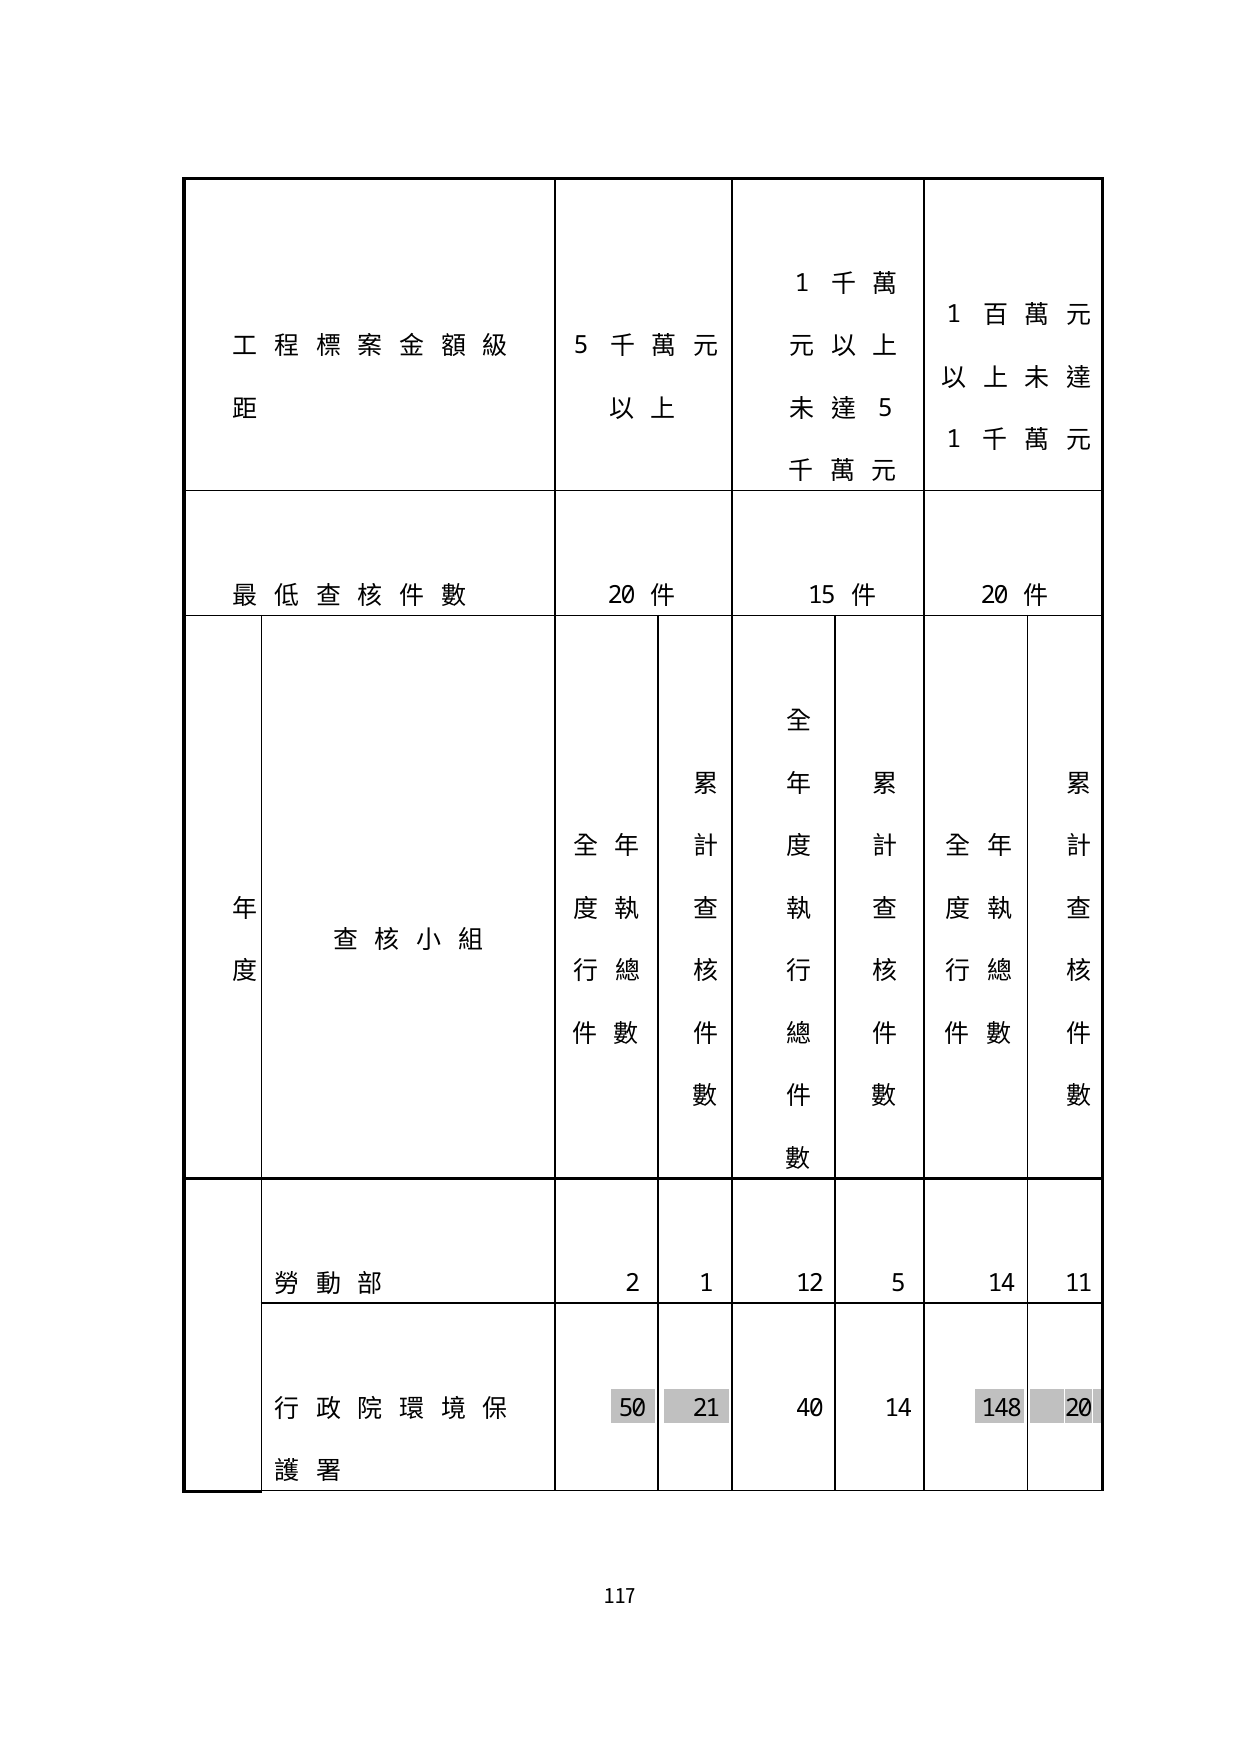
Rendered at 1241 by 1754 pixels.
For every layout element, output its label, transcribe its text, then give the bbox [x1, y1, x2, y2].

table_cell 查核小組 [262, 616, 554, 1177]
table_cell 年度 [186, 616, 261, 1177]
table_cell 14 [925, 1180, 1027, 1302]
table_cell 累計查核件數 [1028, 616, 1101, 1177]
table_cell 148 [925, 1304, 1027, 1490]
table_cell 累計查核件數 [836, 616, 923, 1177]
table_cell 21 [659, 1304, 731, 1490]
table_cell 50 [556, 1304, 657, 1490]
table_cell 11 [1028, 1180, 1101, 1302]
table_cell 20件 [556, 491, 731, 615]
table_cell 14 [836, 1304, 923, 1490]
table_cell 2 [556, 1180, 657, 1302]
table_cell 勞動部 [262, 1180, 554, 1302]
table_header 工程標案金額級距 [186, 180, 554, 490]
table_cell [186, 1180, 261, 1490]
table_cell 累計查核件數 [659, 616, 731, 1177]
table_cell 全年度執行總件數 [925, 616, 1027, 1177]
table_cell 20 [1028, 1304, 1101, 1490]
table_cell 全年度執行總件數 [733, 616, 834, 1177]
table_header 1千萬元以上未達5千萬元 [733, 180, 923, 490]
table_cell 5 [836, 1180, 923, 1302]
table_cell 40 [733, 1304, 834, 1490]
table_cell 15件 [733, 491, 923, 615]
table_cell 最低查核件數 [186, 491, 554, 615]
table_header 1百萬元以上未達1千萬元 [925, 180, 1101, 490]
table_header 5千萬元以上 [556, 180, 731, 490]
table_cell 全年度執行總件數 [556, 616, 657, 1177]
table_cell 12 [733, 1180, 834, 1302]
table_cell 20件 [925, 491, 1101, 615]
table_cell 行政院環境保護署 [262, 1304, 554, 1490]
table_cell 1 [659, 1180, 731, 1302]
